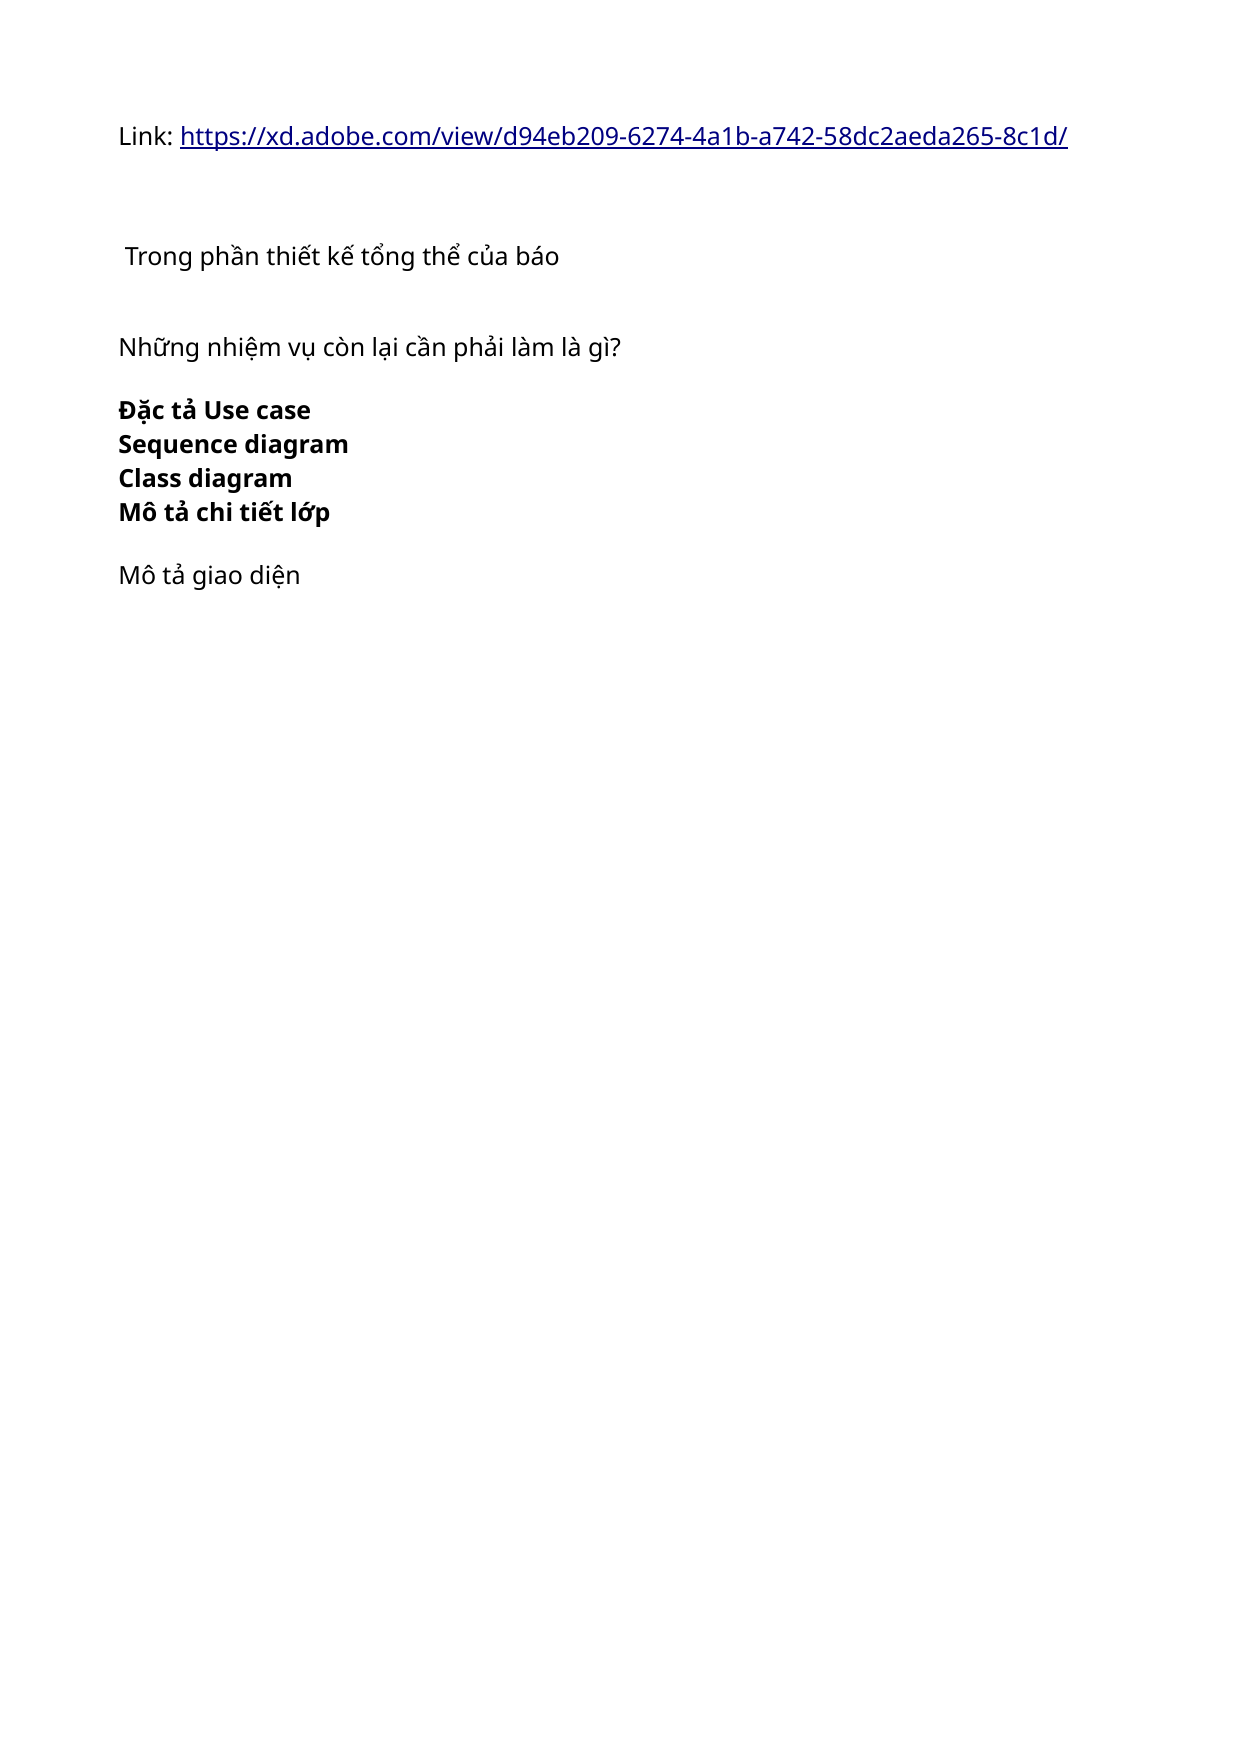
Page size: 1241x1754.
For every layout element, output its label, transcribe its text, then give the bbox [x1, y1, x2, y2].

text Sequence diagram [118, 427, 1122, 461]
text Mô tả chi tiết lớp [118, 495, 1122, 529]
text Mô tả giao diện [118, 558, 1122, 592]
text Trong phần thiết kế tổng thể của báo [118, 238, 1122, 272]
text Link: https://xd.adobe.com/view/d94eb209-6274-4a1b-a742-58dc2aeda265-8c1d/ [118, 118, 1122, 152]
text Những nhiệm vụ còn lại cần phải làm là gì? [118, 330, 1122, 364]
text Class diagram [118, 461, 1122, 495]
text Đặc tả Use case [118, 393, 1122, 427]
